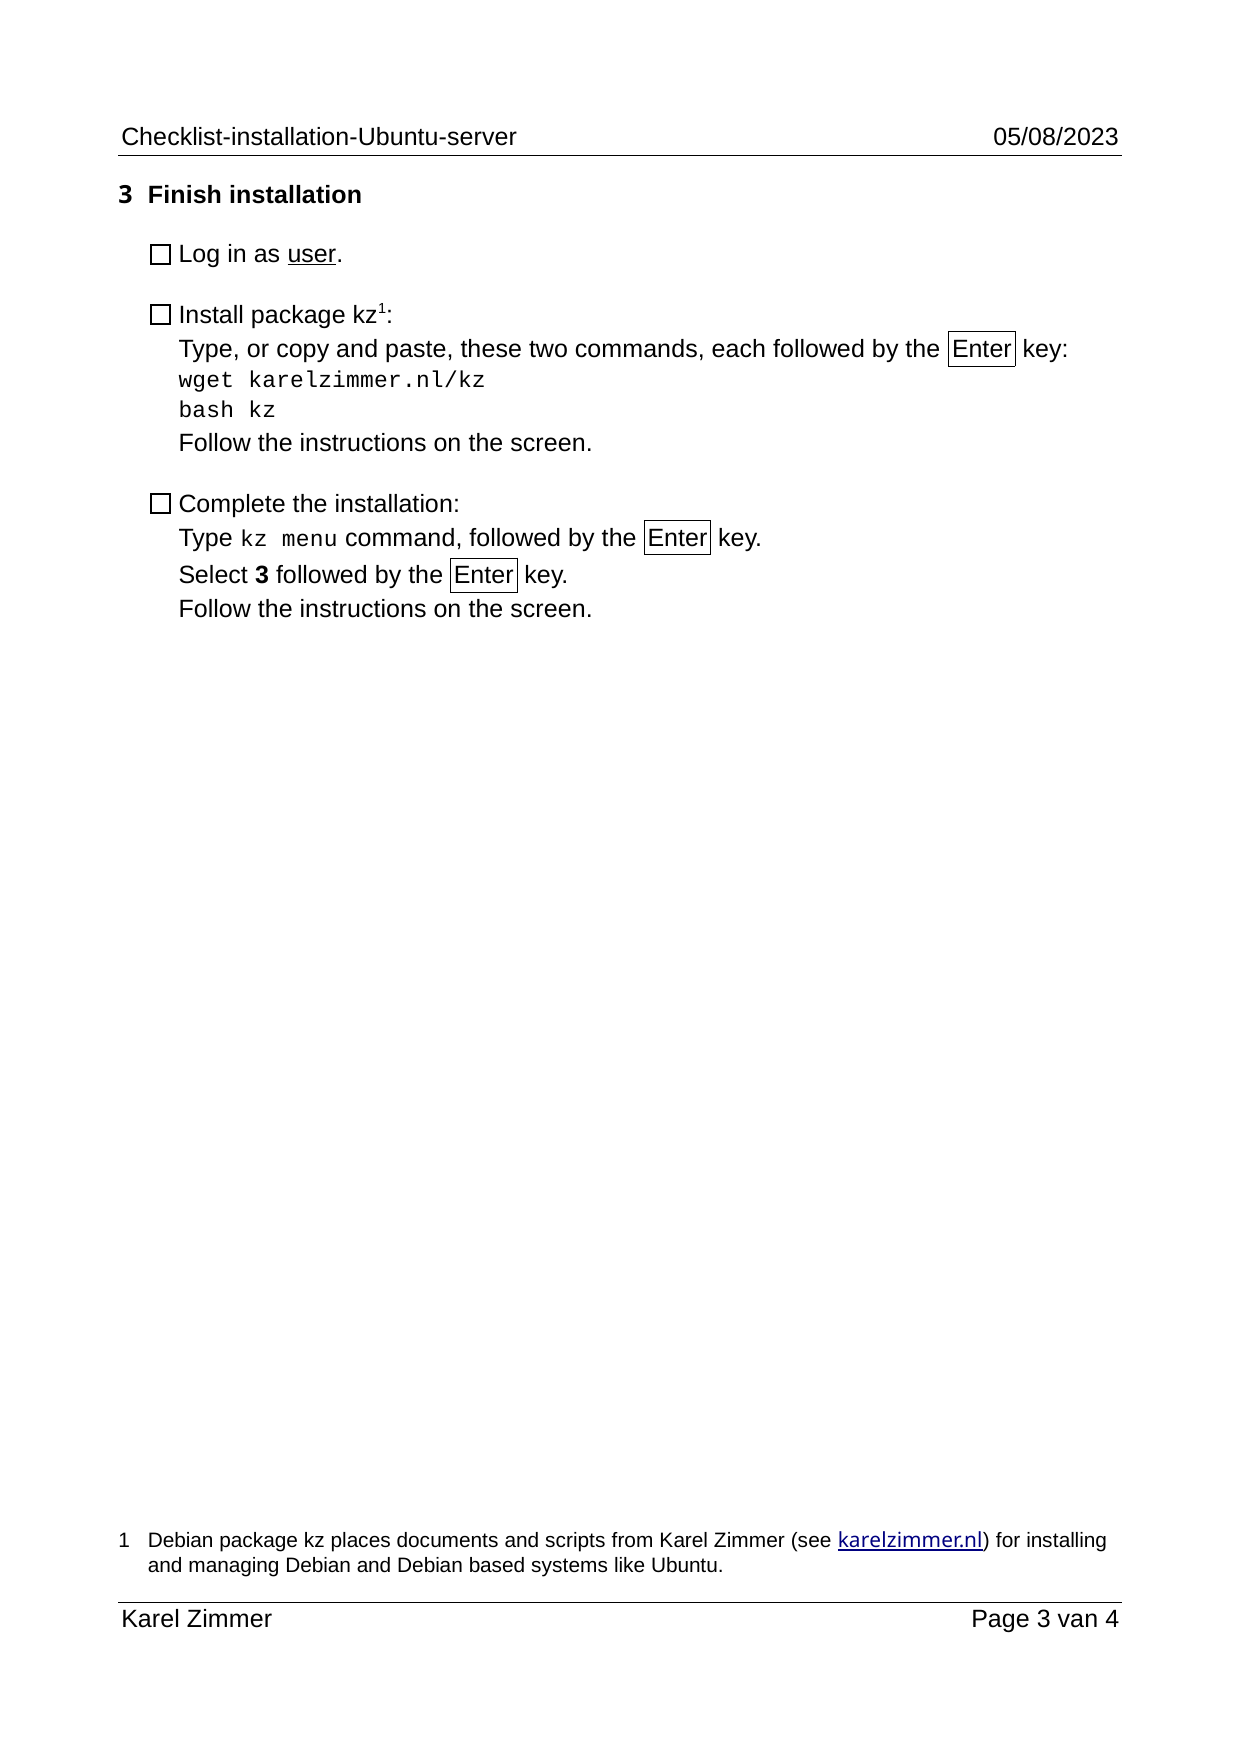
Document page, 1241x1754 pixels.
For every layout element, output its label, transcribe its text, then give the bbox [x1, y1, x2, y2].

table_cell [118, 368, 142, 398]
table_cell [142, 269, 177, 300]
table_cell [142, 330, 177, 367]
table_cell [142, 398, 177, 428]
table_cell [118, 489, 142, 519]
table_cell [142, 428, 177, 458]
table_cell Type kz menu command, followed by the Enter key. [177, 519, 1122, 556]
table_cell [118, 458, 142, 489]
table_cell [118, 269, 142, 300]
table_cell [142, 556, 177, 594]
table_cell Type, or copy and paste, these two commands, each followed by the Enter key: [177, 330, 1122, 367]
table_cell [177, 269, 1122, 300]
table_cell [177, 458, 1122, 489]
table_cell [118, 398, 142, 428]
table_cell [118, 330, 142, 367]
table_cell [142, 489, 177, 519]
table_cell [142, 519, 177, 556]
table_header [118, 239, 142, 269]
table_cell [118, 428, 142, 458]
table_header [142, 239, 177, 269]
table_cell [142, 368, 177, 398]
table_cell Select 3 followed by the Enter key. [177, 556, 1122, 594]
table_header Log in as USER. [177, 239, 1122, 269]
table_cell [142, 458, 177, 489]
table_cell wget karelzimmer.nl/kz [177, 368, 1122, 398]
table_cell Install package kz: [177, 300, 1122, 330]
table_cell [118, 519, 142, 556]
table_cell [118, 300, 142, 330]
table_cell Follow the instructions on the screen. [177, 594, 1122, 624]
table_cell [142, 594, 177, 624]
table_cell [118, 556, 142, 594]
table_cell bash kz [177, 398, 1122, 428]
table_cell [118, 594, 142, 624]
table_cell [142, 300, 177, 330]
table_cell Follow the instructions on the screen. [177, 428, 1122, 458]
list Finish installation [118, 177, 1122, 211]
table_cell Complete the installation: [177, 489, 1122, 519]
